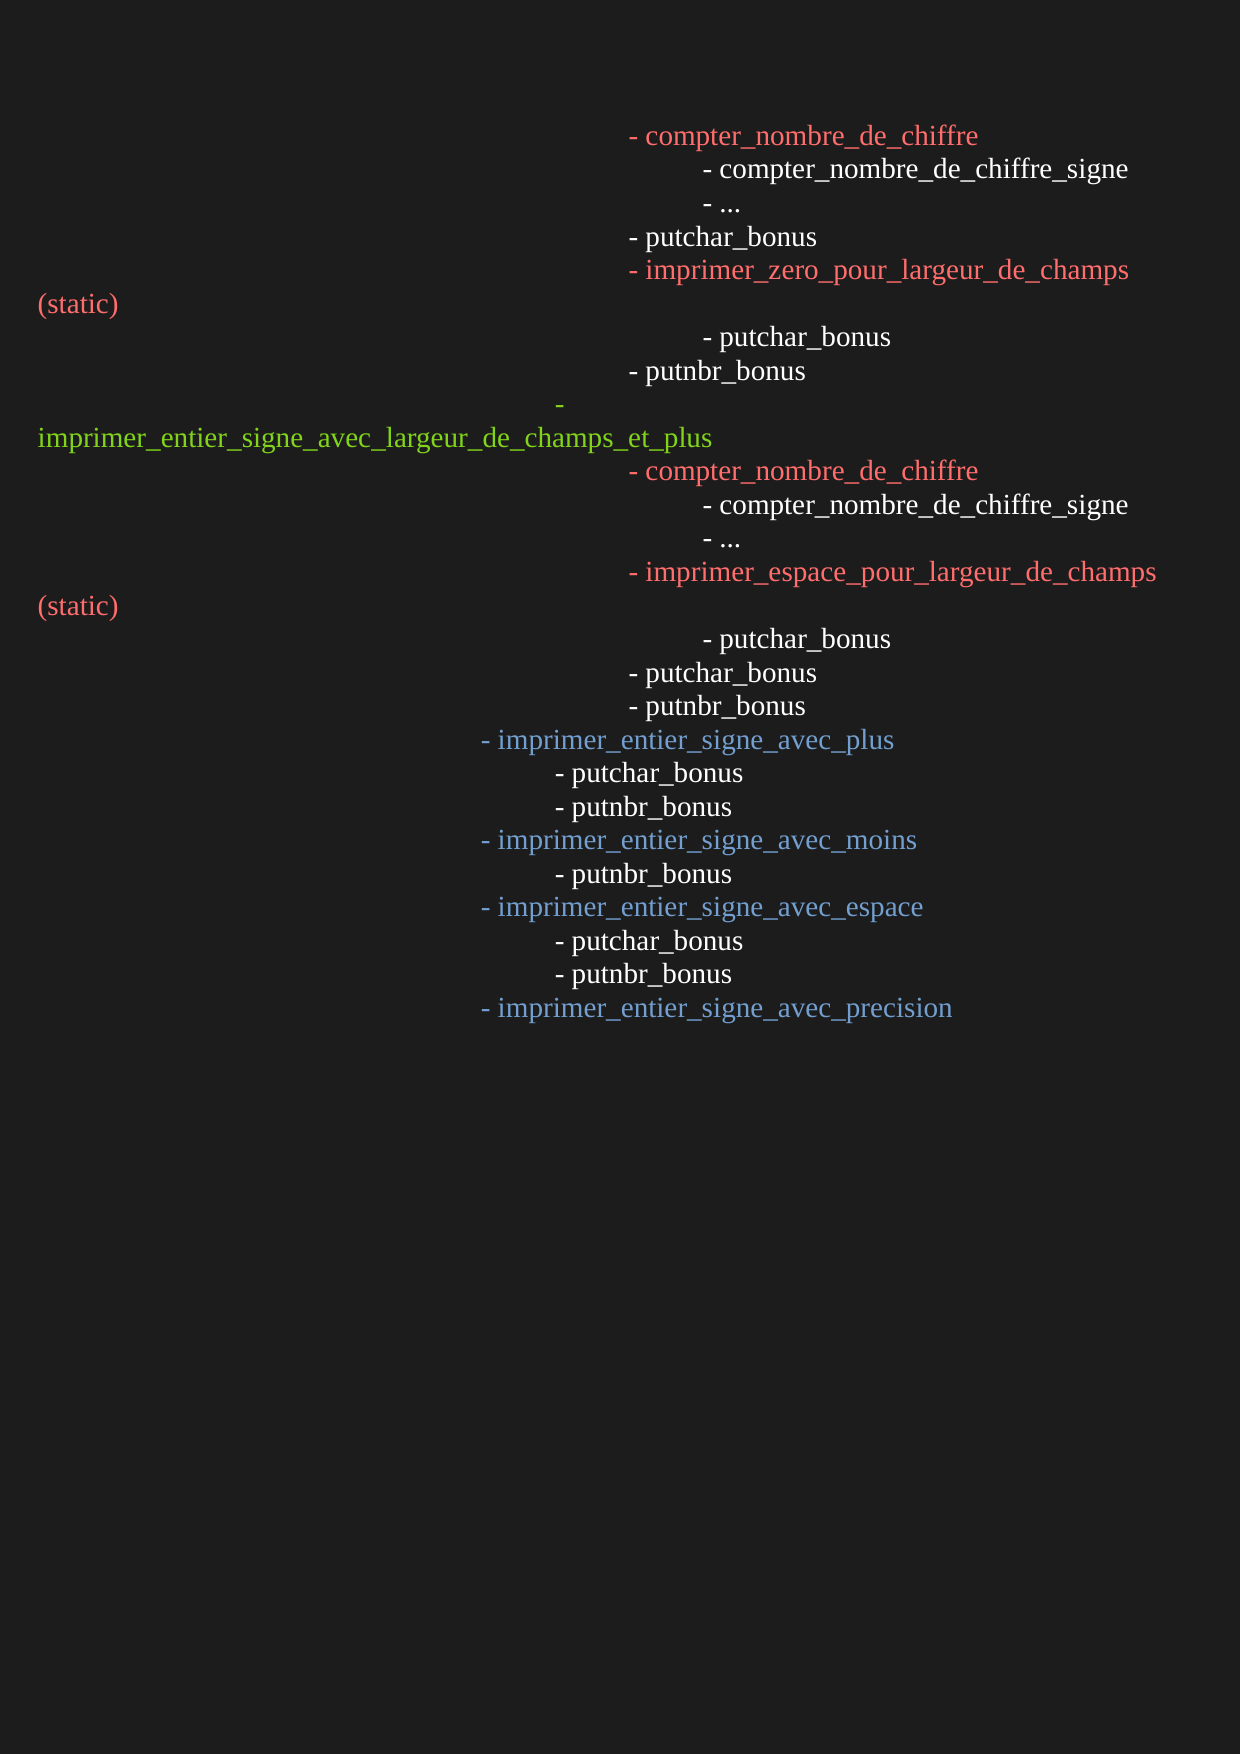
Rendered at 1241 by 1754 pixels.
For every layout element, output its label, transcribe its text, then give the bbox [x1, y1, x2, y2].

text - imprimer_espace_pour_largeur_de_champs (static) [37, 554, 1212, 621]
text - imprimer_entier_signe_avec_precision [37, 990, 1212, 1024]
text - putnbr_bonus [37, 789, 1212, 822]
text - compter_nombre_de_chiffre [37, 453, 1212, 487]
text - imprimer_entier_signe_avec_espace [37, 889, 1212, 923]
text - compter_nombre_de_chiffre_signe [37, 487, 1212, 521]
text - putnbr_bonus [37, 353, 1212, 386]
text - compter_nombre_de_chiffre [37, 118, 1212, 152]
text - ... [37, 521, 1212, 554]
text - putnbr_bonus [37, 688, 1212, 722]
text - putnbr_bonus [37, 856, 1212, 889]
text - putnbr_bonus [37, 957, 1212, 990]
text - putchar_bonus [37, 319, 1212, 353]
text - putchar_bonus [37, 655, 1212, 688]
text - imprimer_zero_pour_largeur_de_champs (static) [37, 252, 1212, 319]
text - imprimer_entier_signe_avec_plus [37, 722, 1212, 755]
text - putchar_bonus [37, 755, 1212, 789]
text - putchar_bonus [37, 219, 1212, 252]
text - compter_nombre_de_chiffre_signe [37, 152, 1212, 185]
text - putchar_bonus [37, 621, 1212, 655]
text - imprimer_entier_signe_avec_moins [37, 822, 1212, 856]
text - ... [37, 185, 1212, 219]
text - imprimer_entier_signe_avec_largeur_de_champs_et_plus [37, 386, 1212, 453]
text - putchar_bonus [37, 923, 1212, 957]
